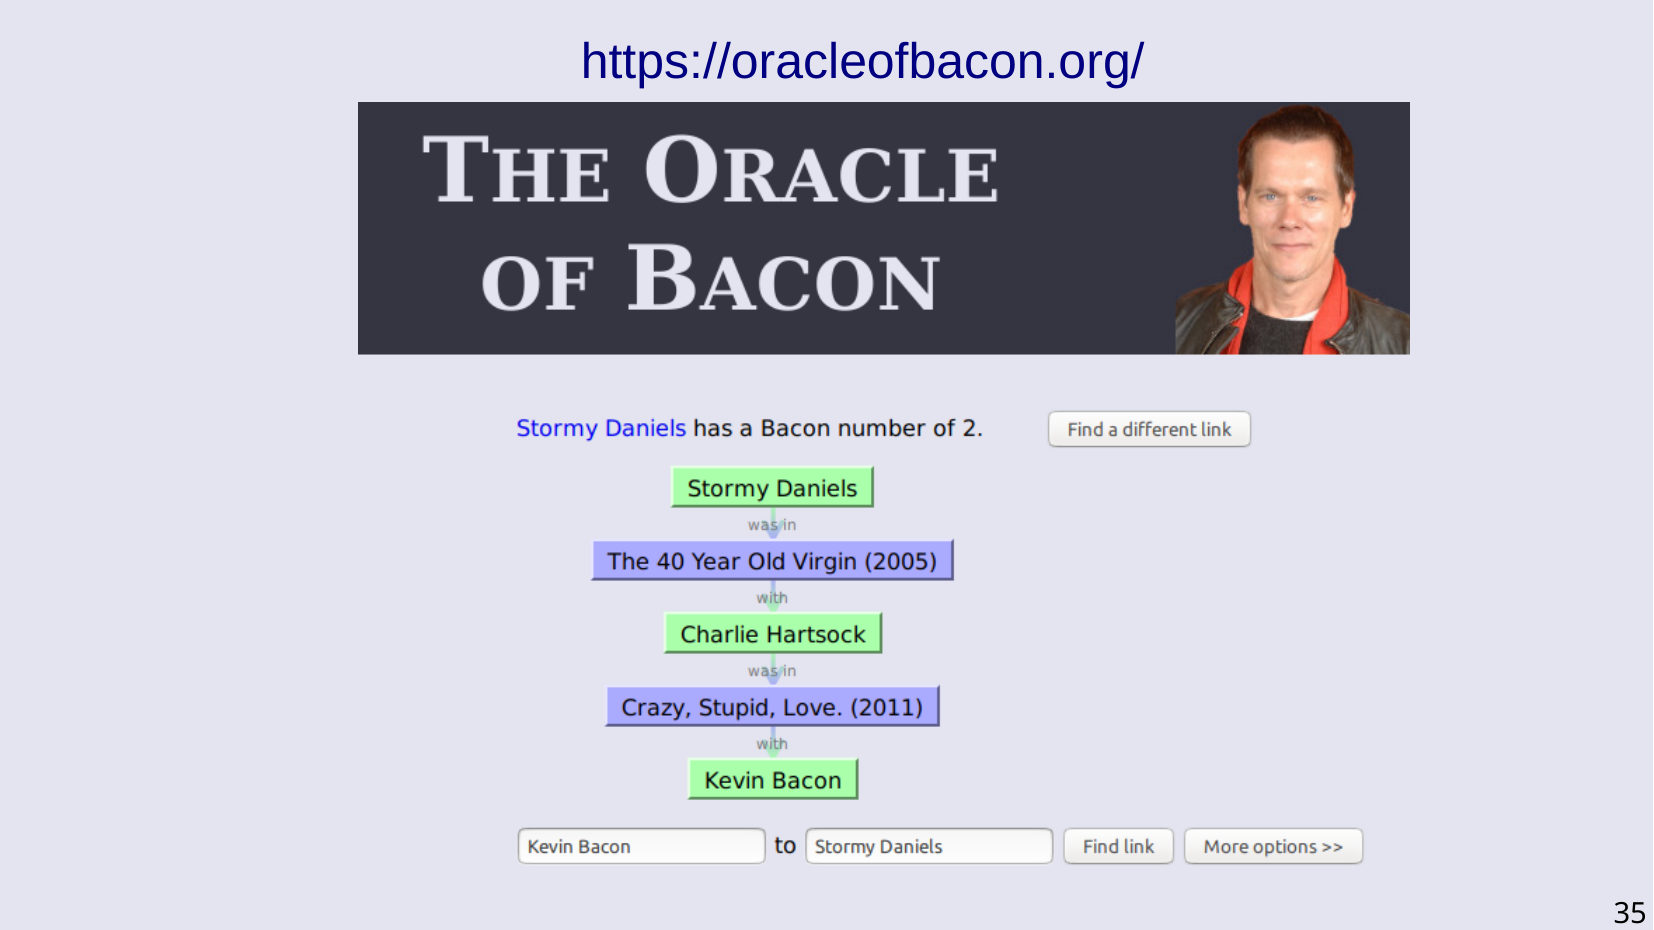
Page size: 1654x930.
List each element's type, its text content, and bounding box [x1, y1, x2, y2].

text_box https://oracleofbacon.org/ [540, 26, 1201, 91]
picture [358, 102, 1410, 915]
